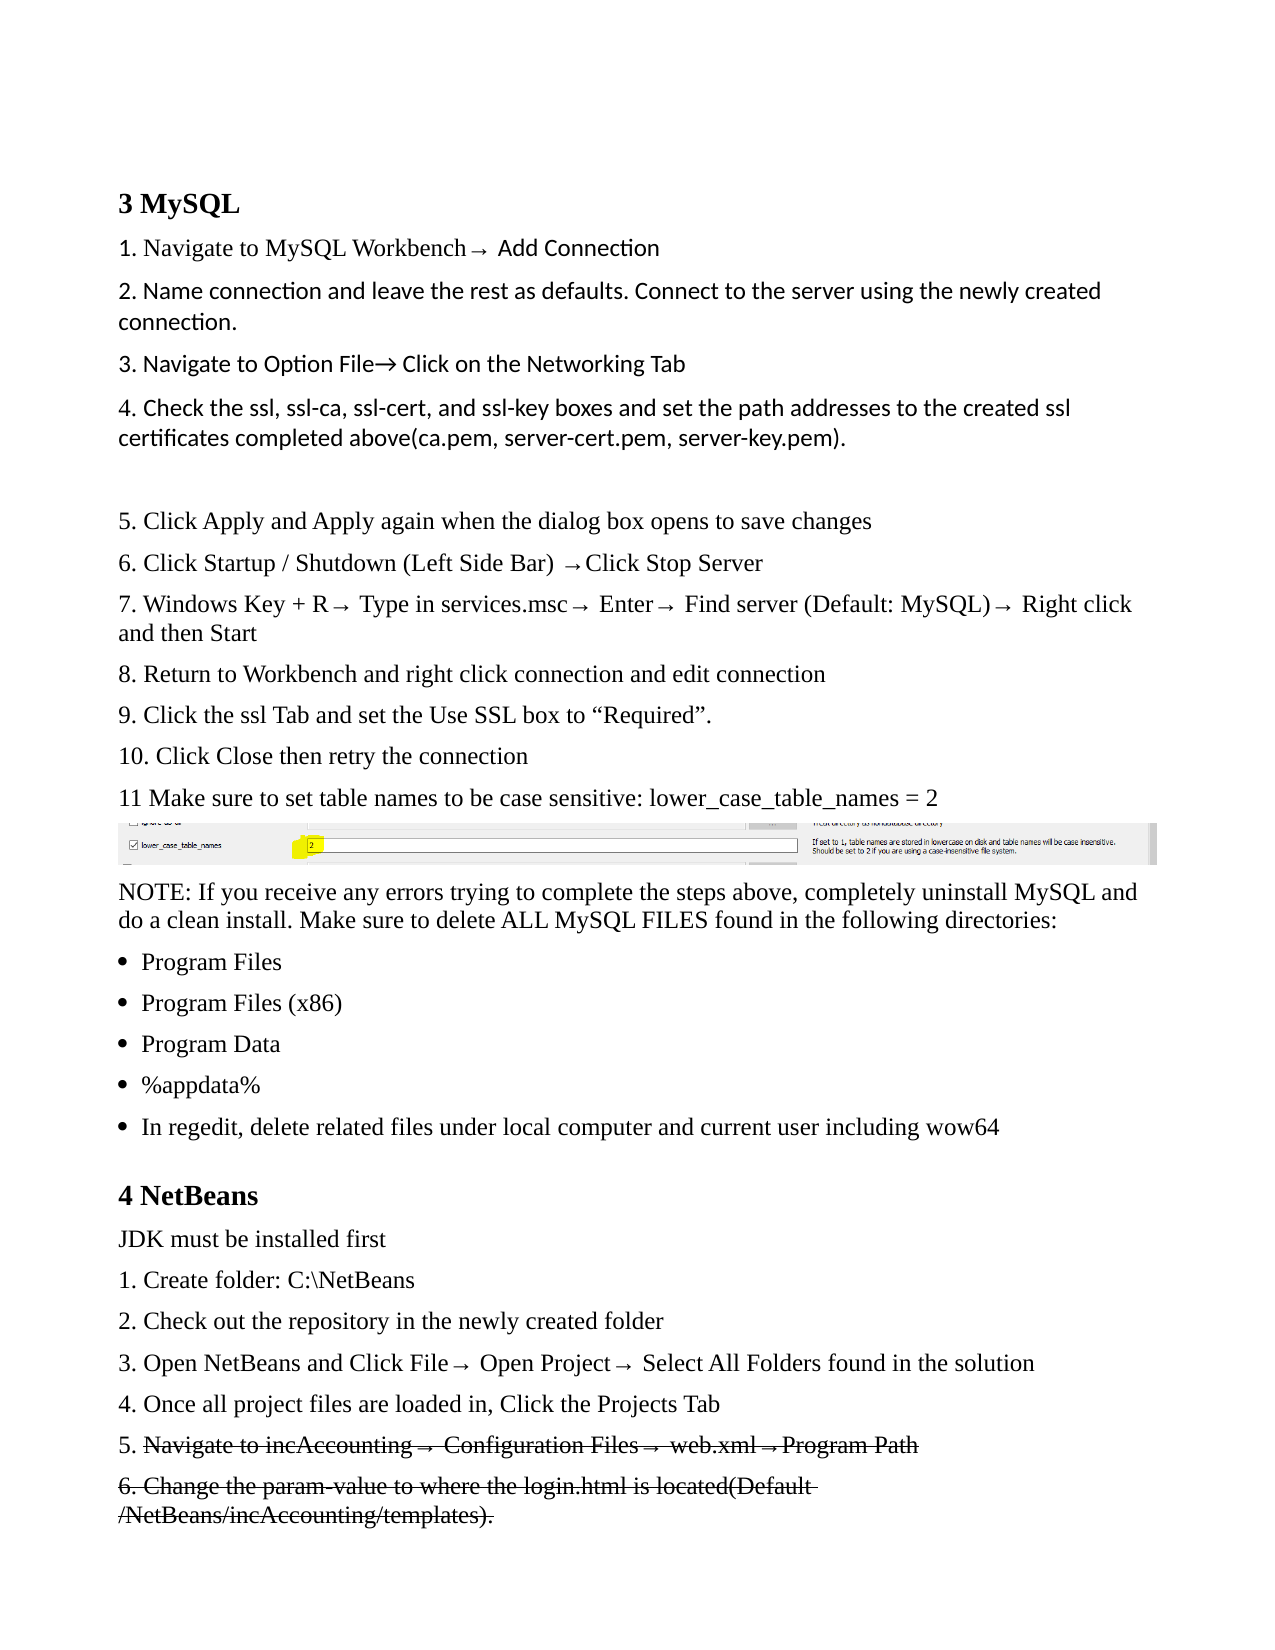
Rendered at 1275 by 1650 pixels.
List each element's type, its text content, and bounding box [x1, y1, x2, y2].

text 5. Click Apply and Apply again when the dialog box opens to save changes [118, 506, 1157, 535]
text 6. Change the param-value to where the login.html is located(Default /NetBeans/incAccounting/templates). [118, 1471, 1157, 1529]
text 5. Navigate to incAccounting→ Configuration Files→ web.xml→Program Path [118, 1430, 1157, 1459]
text 10. Click Close then retry the connection [118, 741, 1157, 770]
text 1. Navigate to MySQL Workbench→ Add Connection [118, 232, 1157, 263]
text Program Files [118, 947, 1157, 975]
text 9. Click the ssl Tab and set the Use SSL box to “Required”. [118, 700, 1157, 729]
text 7. Windows Key + R→ Type in services.msc→ Enter→ Find server (Default: MySQL)→ Right click and then Start [118, 589, 1157, 646]
text 2. Check out the repository in the newly created folder [118, 1306, 1157, 1335]
text JDK must be installed first [118, 1224, 1157, 1253]
text In regedit, delete related files under local computer and current user including wow64 [118, 1112, 1157, 1140]
text Program Files (x86) [118, 988, 1157, 1017]
picture [118, 823, 1157, 865]
text %appdata% [118, 1070, 1157, 1099]
text 3. Navigate to Option File→ Click on the Networking Tab [118, 349, 1157, 379]
subtitle 4 NetBeans [118, 1178, 1157, 1211]
text Program Data [118, 1029, 1157, 1058]
text 2. Name connection and leave the rest as defaults. Connect to the server using the newly created connection. [118, 275, 1157, 336]
text 3. Open NetBeans and Click File→ Open Project→ Select All Folders found in the solution [118, 1348, 1157, 1376]
text 8. Return to Workbench and right click connection and edit connection [118, 659, 1157, 688]
text 4. Check the ssl, ssl-ca, ssl-cert, and ssl-key boxes and set the path addresses to the created ssl certificates completed above(ca.pem, server-cert.pem, server-key.pem). [118, 392, 1157, 453]
text NOTE: If you receive any errors trying to complete the steps above, completely uninstall MySQL and do a clean install. Make sure to delete ALL MySQL FILES found in the following directories: [118, 877, 1157, 934]
text 1. Create folder: C:\NetBeans [118, 1265, 1157, 1294]
subtitle 3 MySQL [118, 186, 1157, 219]
text 4. Once all project files are loaded in, Click the Projects Tab [118, 1389, 1157, 1418]
text 6. Click Startup / Shutdown (Left Side Bar) →Click Stop Server [118, 548, 1157, 576]
text 11 Make sure to set table names to be case sensitive: lower_case_table_names = 2 [118, 783, 1157, 811]
